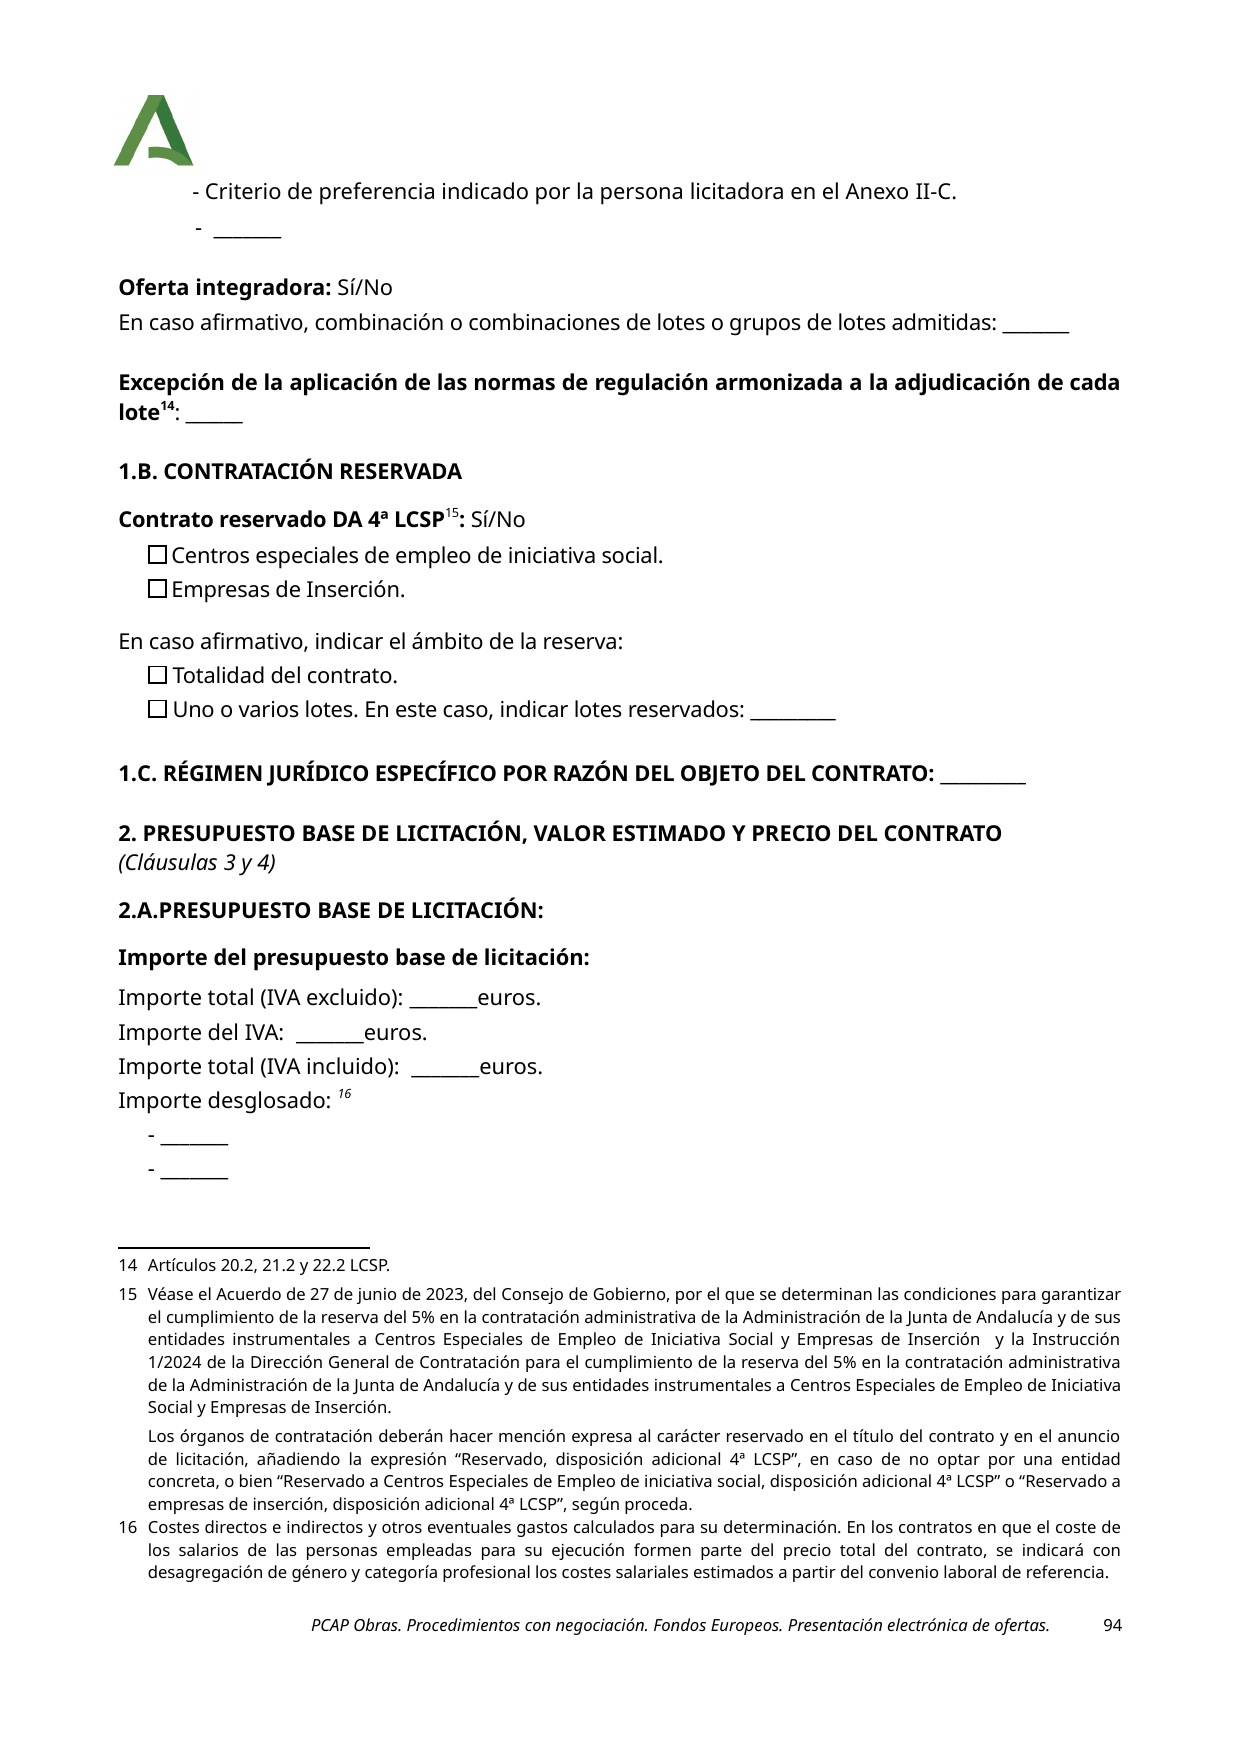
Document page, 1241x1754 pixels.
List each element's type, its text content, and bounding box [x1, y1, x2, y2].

text Excepción de la aplicación de las normas de regulación armonizada a la adjudicación de cada lote: ______ [118, 367, 1122, 427]
text Oferta integradora: Sí/No [118, 272, 1122, 301]
text Importe total (IVA incluido): _______euros. [118, 1051, 1122, 1081]
text Importe desglosado: [118, 1085, 1122, 1115]
text Artículos 20.2, 21.2 y 22.2 LCSP. [118, 1254, 1122, 1277]
text - _______ [148, 1153, 1122, 1183]
picture [109, 90, 198, 170]
text En caso afirmativo, combinación o combinaciones de lotes o grupos de lotes admitidas: _______ [118, 307, 1122, 337]
text - Criterio de preferencia indicado por la persona licitadora en el Anexo II-C. [118, 176, 1122, 206]
text 2. PRESUPUESTO BASE DE LICITACIÓN, VALOR ESTIMADO Y PRECIO DEL CONTRATO [118, 817, 1122, 847]
text Contrato reservado DA 4ª LCSP: Sí/No [118, 504, 1122, 534]
text - _______ [118, 212, 1122, 242]
text Importe total (IVA excluido): _______euros. [118, 982, 1122, 1012]
text (Cláusulas 3 y 4) [118, 847, 1122, 877]
text Empresas de Inserción. [148, 574, 1122, 603]
text Totalidad del contrato. [148, 660, 1122, 689]
text Costes directos e indirectos y otros eventuales gastos calculados para su determinación. En los contratos en que el coste de los salarios de las personas empleadas para su ejecución formen parte del precio total del contrato, se indicará con desagregación de género y categoría profesional los costes salariales estimados a partir del convenio laboral de referencia. [118, 1516, 1122, 1584]
text Centros especiales de empleo de iniciativa social. [148, 539, 1122, 569]
text Los órganos de contratación deberán hacer mención expresa al carácter reservado en el título del contrato y en el anuncio de licitación, añadiendo la expresión “Reservado, disposición adicional 4ª LCSP”, en caso de no optar por una entidad concreta, o bien “Reservado a Centros Especiales de Empleo de iniciativa social, disposición adicional 4ª LCSP” o “Reservado a empresas de inserción, disposición adicional 4ª LCSP”, según proceda. [118, 1419, 1122, 1509]
text 2.A.PRESUPUESTO BASE DE LICITACIÓN: [118, 895, 1122, 924]
text Importe del IVA: _______euros. [118, 1017, 1122, 1046]
text Importe del presupuesto base de licitación: [118, 942, 1122, 972]
text 1.C. RÉGIMEN JURÍDICO ESPECÍFICO POR RAZÓN DEL OBJETO DEL CONTRATO: _________ [118, 758, 1122, 788]
text 1.B. CONTRATACIÓN RESERVADA [118, 456, 1122, 486]
text En caso afirmativo, indicar el ámbito de la reserva: [118, 626, 1122, 655]
text Uno o varios lotes. En este caso, indicar lotes reservados: _________ [148, 694, 1122, 724]
text - _______ [148, 1119, 1122, 1149]
text Véase el Acuerdo de 27 de junio de 2023, del Consejo de Gobierno, por el que se determinan las condiciones para garantizar el cumplimiento de la reserva del 5% en la contratación administrativa de la Administración de la Junta de Andalucía y de sus entidades instrumentales a Centros Especiales de Empleo de Iniciativa Social y Empresas de Inserción y la Instrucción 1/2024 de la Dirección General de Contratación para el cumplimiento de la reserva del 5% en la contratación administrativa de la Administración de la Junta de Andalucía y de sus entidades instrumentales a Centros Especiales de Empleo de Iniciativa Social y Empresas de Inserción. [118, 1282, 1122, 1419]
